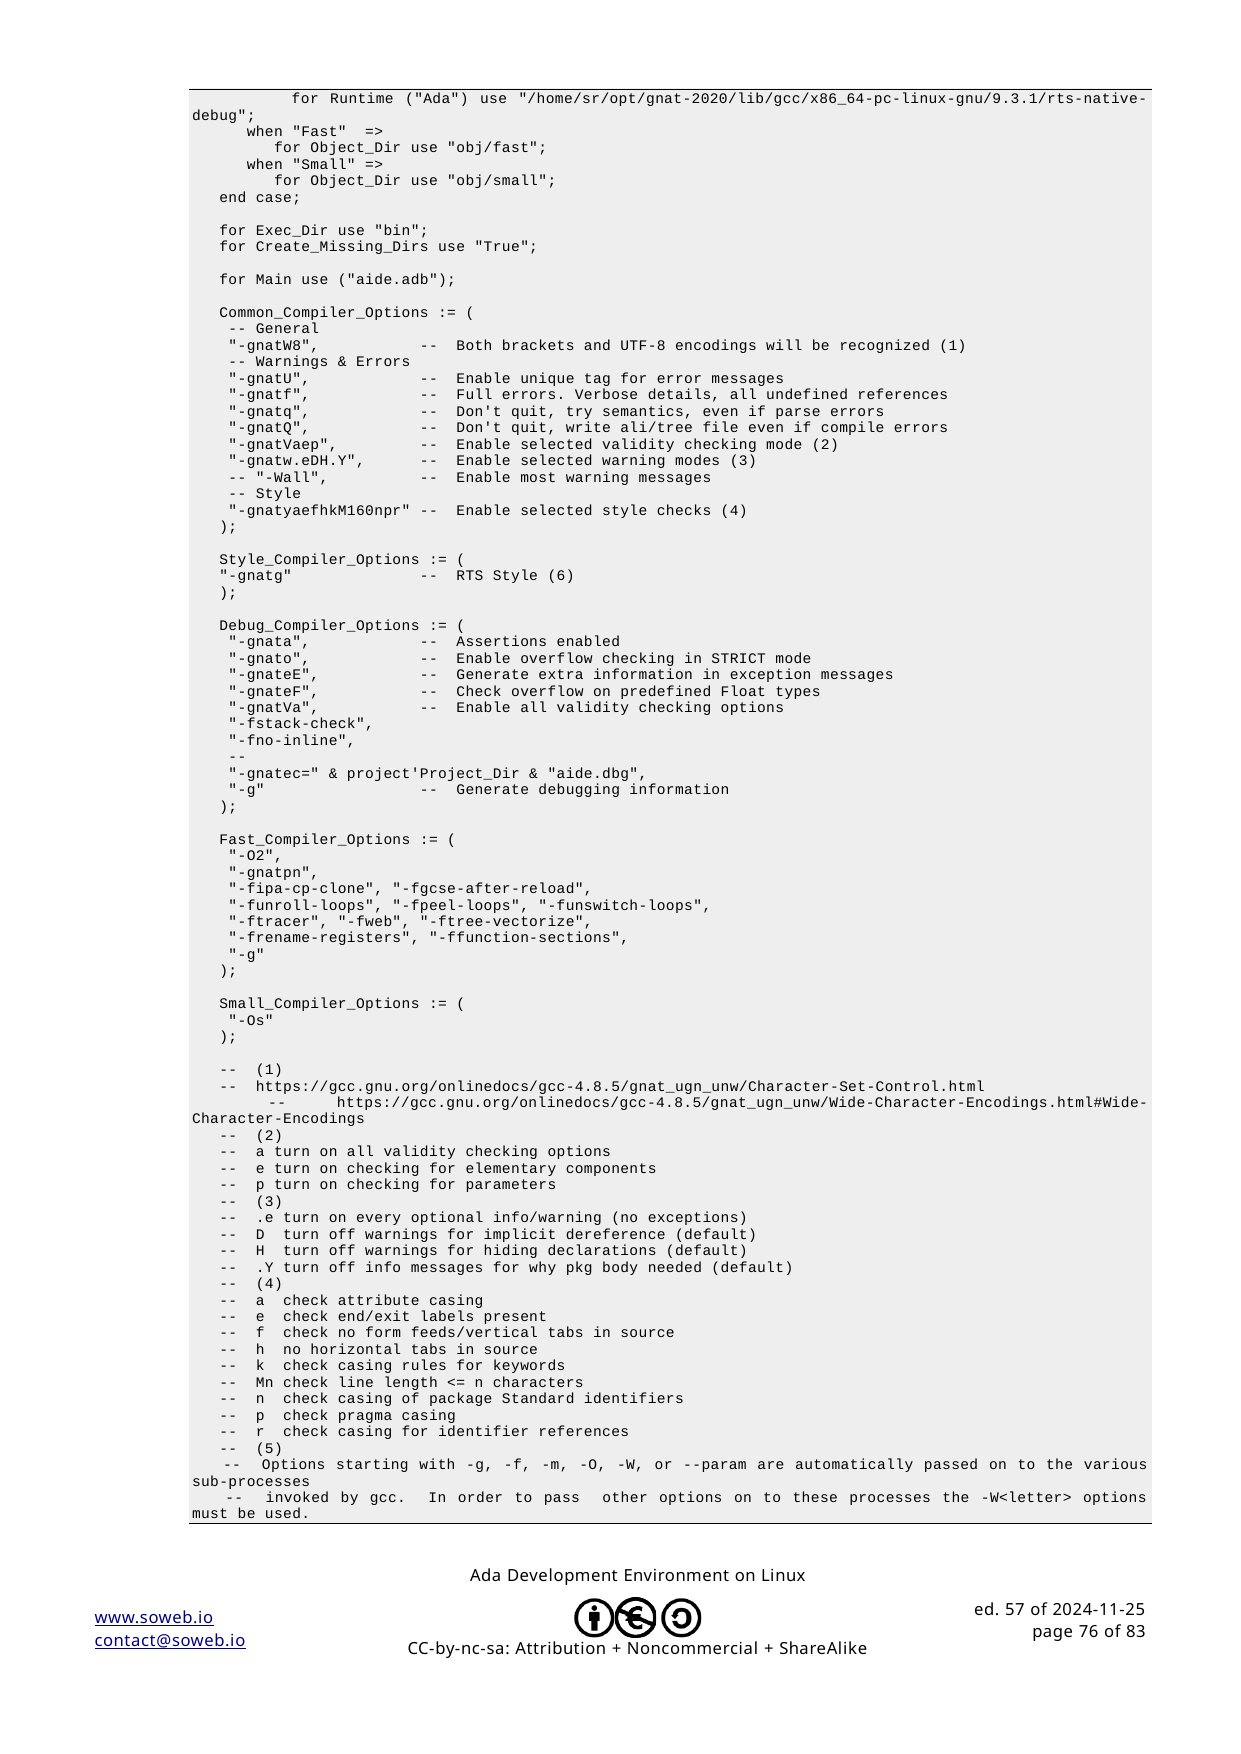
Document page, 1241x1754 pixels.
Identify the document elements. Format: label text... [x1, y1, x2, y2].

list "-gnatpn", [189, 862, 1152, 878]
list -- Mn check line length <= n characters [189, 1372, 1152, 1389]
list "-ftracer", "-fweb", "-ftree-vectorize", [189, 911, 1152, 928]
list for Runtime ("Ada") use "/home/sr/opt/gnat-2020/lib/gcc/x86_64-pc-linux-gnu/9.3.1/rts-native-debug"; [189, 90, 1152, 121]
list ); [189, 1027, 1152, 1043]
picture [573, 1597, 657, 1638]
list -- k check casing rules for keywords [189, 1356, 1152, 1372]
list -- [189, 747, 1152, 763]
list -- https://gcc.gnu.org/onlinedocs/gcc-4.8.5/gnat_ugn_unw/Character-Set-Control.html [189, 1076, 1152, 1092]
list "-gnatq", -- Don't quit, try semantics, even if parse errors [189, 401, 1152, 418]
list "-gnatVa", -- Enable all validity checking options [189, 697, 1152, 714]
list -- (5) [189, 1438, 1152, 1454]
list -- e check end/exit labels present [189, 1306, 1152, 1323]
list "-gnatQ", -- Don't quit, write ali/tree file even if compile errors [189, 418, 1152, 434]
list -- D turn off warnings for implicit dereference (default) [189, 1224, 1152, 1241]
list "-gnatg" -- RTS Style (6) [189, 566, 1152, 582]
list ); [189, 516, 1152, 533]
list "-gnatW8", -- Both brackets and UTF-8 encodings will be recognized (1) [189, 335, 1152, 352]
list -- f check no form feeds/vertical tabs in source [189, 1323, 1152, 1339]
list -- (2) [189, 1125, 1152, 1142]
list "-gnatyaefhkM160npr" -- Enable selected style checks (4) [189, 500, 1152, 516]
list "-g" -- Generate debugging information [189, 780, 1152, 796]
list -- (1) [189, 1059, 1152, 1076]
list Style_Compiler_Options := ( [189, 549, 1152, 566]
list Debug_Compiler_Options := ( [189, 615, 1152, 632]
list -- "-Wall", -- Enable most warning messages [189, 467, 1152, 483]
list for Create_Missing_Dirs use "True"; [189, 237, 1152, 253]
list -- (4) [189, 1273, 1152, 1290]
list "-g" [189, 944, 1152, 961]
list -- General [189, 319, 1152, 335]
list -- H turn off warnings for hiding declarations (default) [189, 1241, 1152, 1257]
list "-Os" [189, 1010, 1152, 1027]
list -- Options starting with -g, -f, -m, -O, -W, or --param are automatically passed on to the various sub-processes [189, 1454, 1152, 1487]
list "-O2", [189, 846, 1152, 862]
list -- p turn on checking for parameters [189, 1175, 1152, 1191]
list -- r check casing for identifier references [189, 1422, 1152, 1438]
list when "Fast" => [189, 121, 1152, 138]
list for Exec_Dir use "bin"; [189, 220, 1152, 237]
list Common_Compiler_Options := ( [189, 302, 1152, 319]
list ); [189, 796, 1152, 813]
list "-gnatU", -- Enable unique tag for error messages [189, 368, 1152, 385]
list -- n check casing of package Standard identifiers [189, 1389, 1152, 1405]
list -- .e turn on every optional info/warning (no exceptions) [189, 1208, 1152, 1224]
list "-gnateE", -- Generate extra information in exception messages [189, 664, 1152, 681]
list "-fipa-cp-clone", "-fgcse-after-reload", [189, 878, 1152, 895]
list end case; [189, 187, 1152, 204]
list -- a turn on all validity checking options [189, 1142, 1152, 1158]
list -- https://gcc.gnu.org/onlinedocs/gcc-4.8.5/gnat_ugn_unw/Wide-Character-Encodings.html#Wide-Character-Encodings [189, 1092, 1152, 1125]
list "-gnata", -- Assertions enabled [189, 632, 1152, 648]
list "-gnateF", -- Check overflow on predefined Float types [189, 681, 1152, 697]
list -- a check attribute casing [189, 1290, 1152, 1306]
list "-gnatVaep", -- Enable selected validity checking mode (2) [189, 434, 1152, 451]
list -- h no horizontal tabs in source [189, 1339, 1152, 1356]
list "-frename-registers", "-ffunction-sections", [189, 928, 1152, 944]
list -- Warnings & Errors [189, 352, 1152, 368]
list "-fno-inline", [189, 730, 1152, 747]
list when "Small" => [189, 154, 1152, 171]
list ); [189, 582, 1152, 599]
list -- .Y turn off info messages for why pkg body needed (default) [189, 1257, 1152, 1273]
list -- (3) [189, 1191, 1152, 1208]
list -- e turn on checking for elementary components [189, 1158, 1152, 1175]
list ); [189, 961, 1152, 977]
list for Main use ("aide.adb"); [189, 269, 1152, 286]
picture [660, 1597, 702, 1638]
list for Object_Dir use "obj/small"; [189, 171, 1152, 187]
list "-gnatec=" & project'Project_Dir & "aide.dbg", [189, 763, 1152, 780]
list "-funroll-loops", "-fpeel-loops", "-funswitch-loops", [189, 895, 1152, 911]
list Small_Compiler_Options := ( [189, 994, 1152, 1010]
list -- Style [189, 483, 1152, 500]
list -- p check pragma casing [189, 1405, 1152, 1422]
list "-fstack-check", [189, 714, 1152, 730]
list -- invoked by gcc. In order to pass other options on to these processes the -W<letter> options must be used. [189, 1487, 1152, 1523]
list for Object_Dir use "obj/fast"; [189, 138, 1152, 154]
list "-gnatf", -- Full errors. Verbose details, all undefined references [189, 385, 1152, 401]
list "-gnato", -- Enable overflow checking in STRICT mode [189, 648, 1152, 664]
list "-gnatw.eDH.Y", -- Enable selected warning modes (3) [189, 451, 1152, 467]
list Fast_Compiler_Options := ( [189, 829, 1152, 846]
